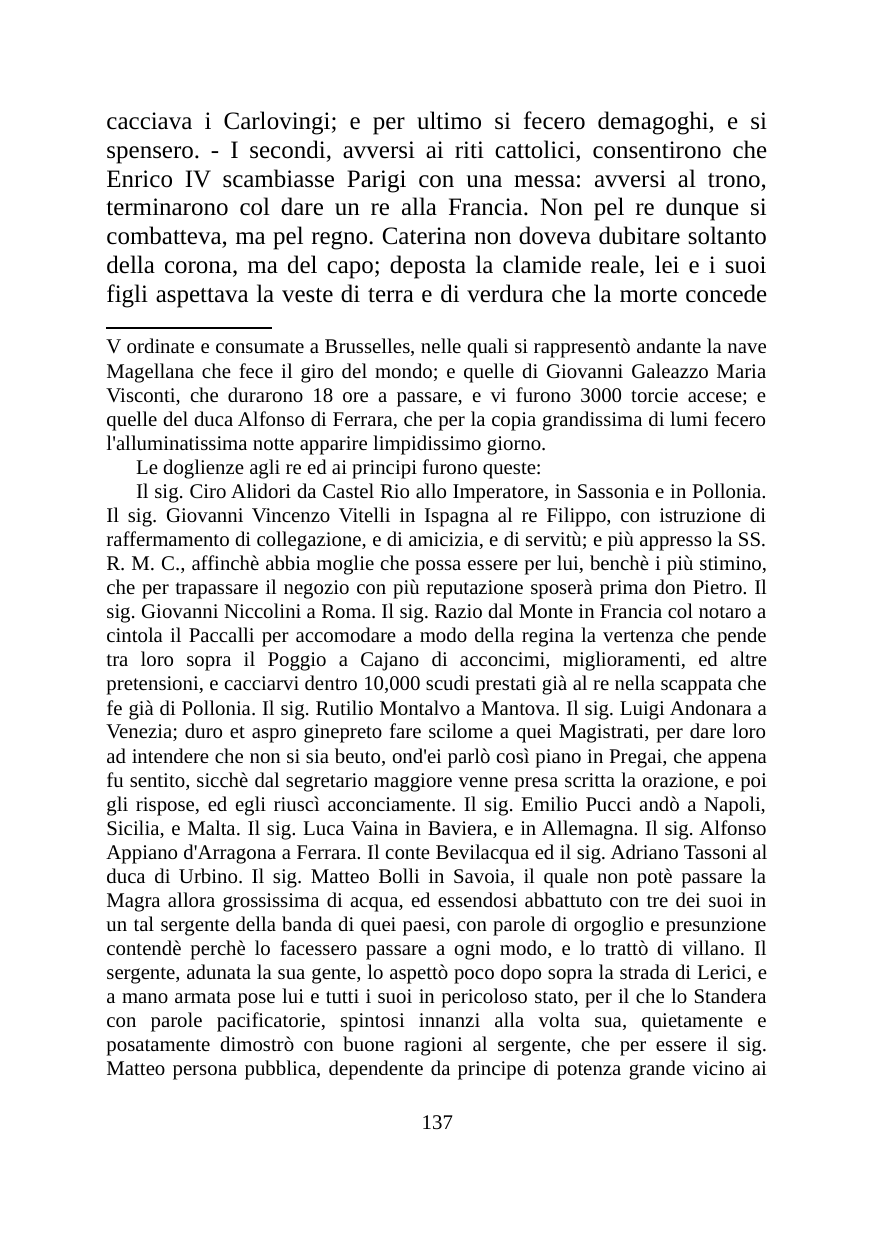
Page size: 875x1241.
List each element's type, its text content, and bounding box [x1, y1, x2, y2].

text cacciava i Carlovingi; e per ultimo si fecero demagoghi, e si spensero. - I secondi, avversi ai riti cattolici, consentirono che Enrico IV scambiasse Parigi con una messa: avversi al trono, terminarono col dare un re alla Francia. Non pel re dunque si combatteva, ma pel regno. Caterina non doveva dubitare soltanto della corona, ma del capo; deposta la clamide reale, lei e i suoi figli aspettava la veste di terra e di verdura che la morte concede [106, 106, 768, 307]
text Il sig. Ciro Alidori da Castel Rio allo Imperatore, in Sassonia e in Pollonia. Il sig. Giovanni Vincenzo Vitelli in Ispagna al re Filippo, con istruzione di raffermamento di collegazione, e di amicizia, e di servitù; e più appresso la SS. R. M. C., affinchè abbia moglie che possa essere per lui, benchè i più stimino, che per trapassare il negozio con più reputazione sposerà prima don Pietro. Il sig. Giovanni Niccolini a Roma. Il sig. Razio dal Monte in Francia col notaro a cintola il Paccalli per accomodare a modo della regina la vertenza che pende tra loro sopra il Poggio a Cajano di acconcimi, miglioramenti, ed altre pretensioni, e cacciarvi dentro 10,000 scudi prestati già al re nella scappata che fe già di Pollonia. Il sig. Rutilio Montalvo a Mantova. Il sig. Luigi Andonara a Venezia; duro et aspro ginepreto fare scilome a quei Magistrati, per dare loro ad intendere che non si sia beuto, ond'ei parlò così piano in Pregai, che appena fu sentito, sicchè dal segretario maggiore venne presa scritta la orazione, e poi gli rispose, ed egli riuscì acconciamente. Il sig. Emilio Pucci andò a Napoli, Sicilia, e Malta. Il sig. Luca Vaina in Baviera, e in Allemagna. Il sig. Alfonso Appiano d'Arragona a Ferrara. Il conte Bevilacqua ed il sig. Adriano Tassoni al duca di Urbino. Il sig. Matteo Bolli in Savoia, il quale non potè passare la Magra allora grossissima di acqua, ed essendosi abbattuto con tre dei suoi in un tal sergente della banda di quei paesi, con parole di orgoglio e presunzione contendè perchè lo facessero passare a ogni modo, e lo trattò di villano. Il sergente, adunata la sua gente, lo aspettò poco dopo sopra la strada di Lerici, e a mano armata pose lui e tutti i suoi in pericoloso stato, per il che lo Standera con parole pacificatorie, spintosi innanzi alla volta sua, quietamente e posatamente dimostrò con buone ragioni al sergente, che per essere il sig. Matteo persona pubblica, dependente da principe di potenza grande vicino ai [106, 479, 768, 1080]
text Le doglienze agli re ed ai principi furono queste: [106, 455, 768, 479]
text V ordinate e consumate a Brusselles, nelle quali si rappresentò andante la nave Magellana che fece il giro del mondo; e quelle di Giovanni Galeazzo Maria Visconti, che durarono 18 ore a passare, e vi furono 3000 torcie accese; e quelle del duca Alfonso di Ferrara, che per la copia grandissima di lumi fecero l'alluminatissima notte apparire limpidissimo giorno. [106, 334, 768, 455]
